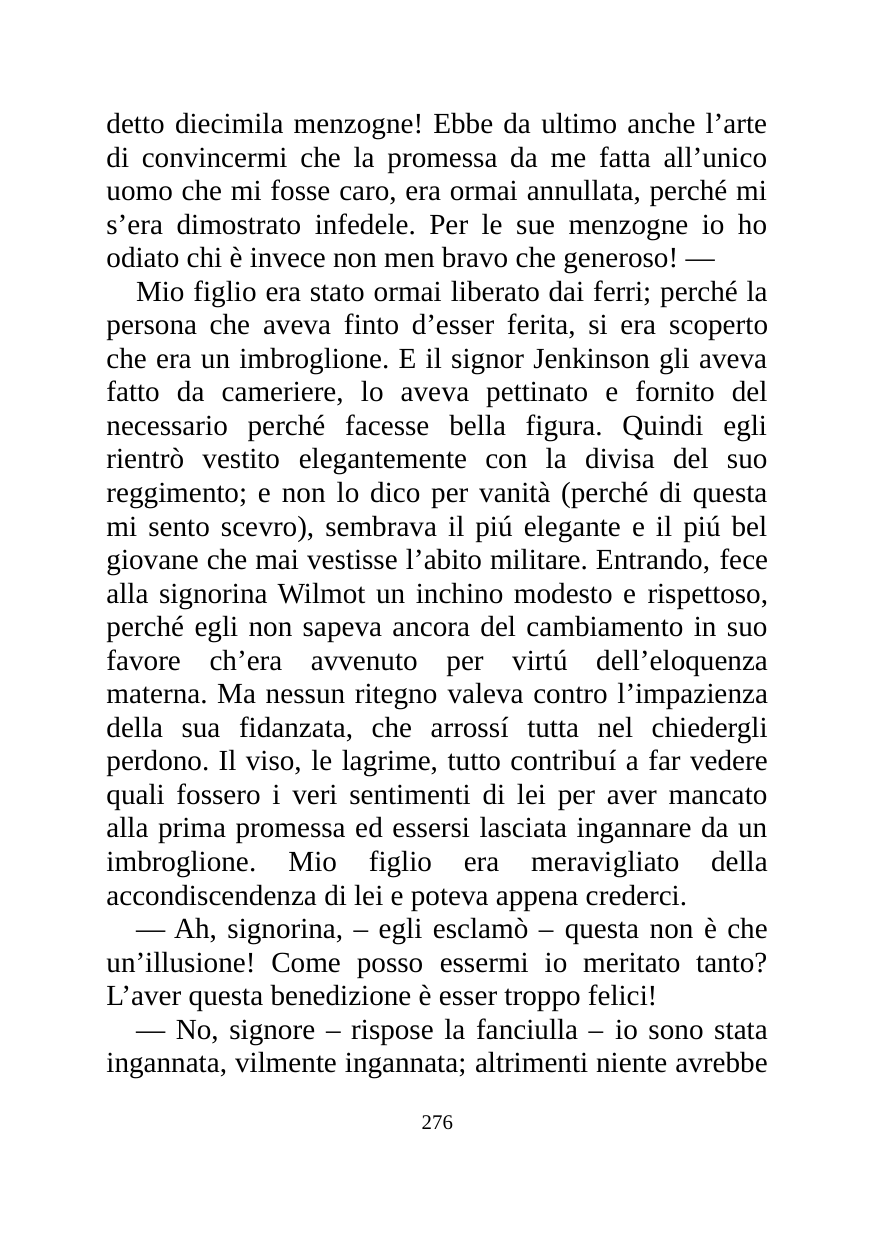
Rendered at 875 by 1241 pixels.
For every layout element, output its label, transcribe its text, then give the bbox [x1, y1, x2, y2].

text — Ah, signorina, ‒ egli esclamò ‒ questa non è che un’illusione! Come posso essermi io meritato tanto? L’aver questa benedizione è esser troppo felici! [106, 911, 768, 1012]
text detto diecimila menzogne! Ebbe da ultimo anche l’arte di convincermi che la promessa da me fatta all’unico uomo che mi fosse caro, era ormai annullata, perché mi s’era dimostrato infedele. Per le sue menzogne io ho odiato chi è invece non men bravo che generoso! — [106, 106, 768, 274]
text Mio figlio era stato ormai liberato dai ferri; perché la persona che aveva finto d’esser ferita, si era scoperto che era un imbroglione. E il signor Jenkinson gli aveva fatto da cameriere, lo aveva pettinato e fornito del necessario perché facesse bella figura. Quindi egli rientrò vestito elegantemente con la divisa del suo reggimento; e non lo dico per vanità (perché di questa mi sento scevro), sembrava il piú elegante e il piú bel giovane che mai vestisse l’abito militare. Entrando, fece alla signorina Wilmot un inchino modesto e rispettoso, perché egli non sapeva ancora del cambiamento in suo favore ch’era avvenuto per virtú dell’eloquenza materna. Ma nessun ritegno valeva contro l’impazienza della sua fidanzata, che arrossí tutta nel chiedergli perdono. Il viso, le lagrime, tutto contribuí a far vedere quali fossero i veri sentimenti di lei per aver mancato alla prima promessa ed essersi lasciata ingannare da un imbroglione. Mio figlio era meravigliato della accondiscendenza di lei e poteva appena crederci. [106, 274, 768, 911]
text — No, signore ‒ rispose la fanciulla ‒ io sono stata ingannata, vilmente ingannata; altrimenti niente avrebbe [106, 1012, 768, 1079]
